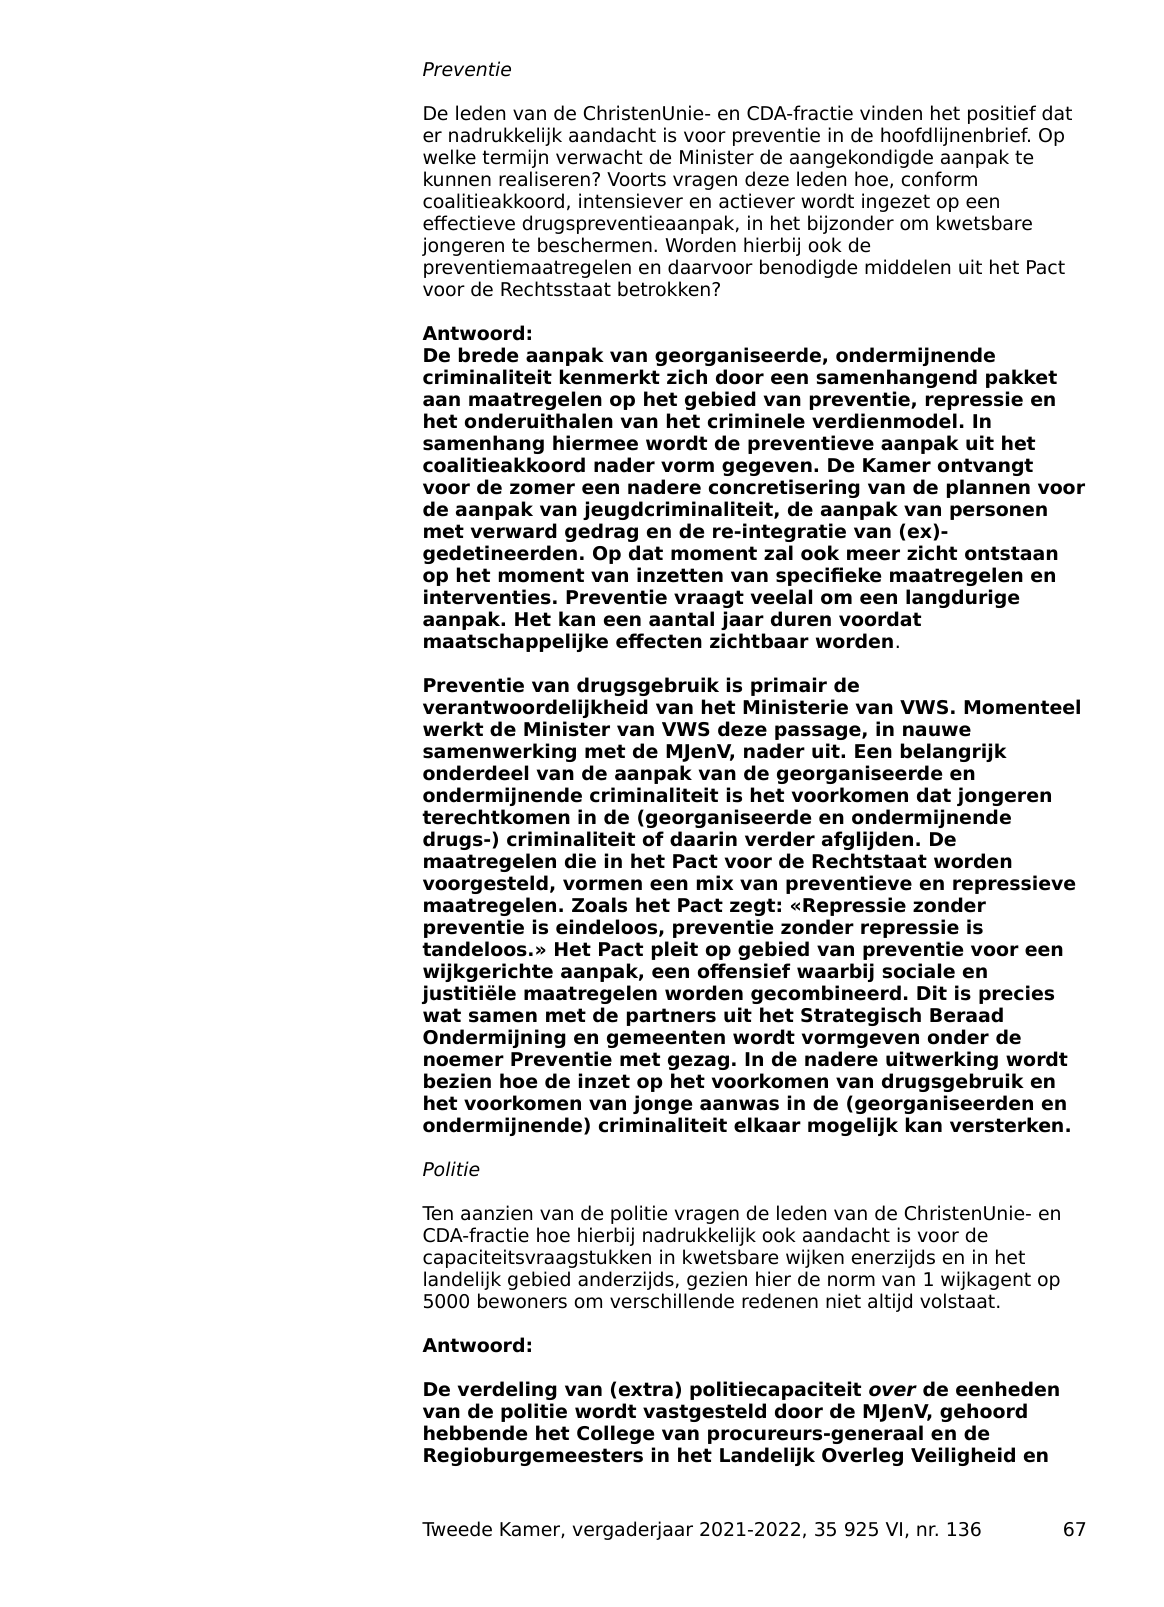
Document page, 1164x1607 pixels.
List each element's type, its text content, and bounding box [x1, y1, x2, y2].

text De verdeling van (extra) politiecapaciteit over de eenheden van de politie wordt vastgesteld door de MJenV, gehoord hebbende het College van procureurs-generaal en de Regioburgemeesters in het Landelijk Overleg Veiligheid en [422, 1379, 1087, 1467]
subtitle Antwoord: [422, 323, 1087, 345]
subtitle Politie [422, 1159, 1087, 1181]
text De brede aanpak van georganiseerde, ondermijnende criminaliteit kenmerkt zich door een samenhangend pakket aan maatregelen op het gebied van preventie, repressie en het onderuithalen van het criminele verdienmodel. In samenhang hiermee wordt de preventieve aanpak uit het coalitieakkoord nader vorm gegeven. De Kamer ontvangt voor de zomer een nadere concretisering van de plannen voor de aanpak van jeugdcriminaliteit, de aanpak van personen met verward gedrag en de re-integratie van (ex)-gedetineerden. Op dat moment zal ook meer zicht ontstaan op het moment van inzetten van specifieke maatregelen en interventies. Preventie vraagt veelal om een langdurige aanpak. Het kan een aantal jaar duren voordat maatschappelijke effecten zichtbaar worden. [422, 345, 1087, 653]
text De leden van de ChristenUnie- en CDA-fractie vinden het positief dat er nadrukkelijk aandacht is voor preventie in de hoofdlijnenbrief. Op welke termijn verwacht de Minister de aangekondigde aanpak te kunnen realiseren? Voorts vragen deze leden hoe, conform coalitieakkoord, intensiever en actiever wordt ingezet op een effectieve drugspreventieaanpak, in het bijzonder om kwetsbare jongeren te beschermen. Worden hierbij ook de preventiemaatregelen en daarvoor benodigde middelen uit het Pact voor de Rechtsstaat betrokken? [422, 103, 1087, 301]
text Preventie van drugsgebruik is primair de verantwoordelijkheid van het Ministerie van VWS. Momenteel werkt de Minister van VWS deze passage, in nauwe samenwerking met de MJenV, nader uit. Een belangrijk onderdeel van de aanpak van de georganiseerde en ondermijnende criminaliteit is het voorkomen dat jongeren terechtkomen in de (georganiseerde en ondermijnende drugs-) criminaliteit of daarin verder afglijden. De maatregelen die in het Pact voor de Rechtstaat worden voorgesteld, vormen een mix van preventieve en repressieve maatregelen. Zoals het Pact zegt: «Repressie zonder preventie is eindeloos, preventie zonder repressie is tandeloos.» Het Pact pleit op gebied van preventie voor een wijkgerichte aanpak, een offensief waarbij sociale en justitiële maatregelen worden gecombineerd. Dit is precies wat samen met de partners uit het Strategisch Beraad Ondermijning en gemeenten wordt vormgeven onder de noemer Preventie met gezag. In de nadere uitwerking wordt bezien hoe de inzet op het voorkomen van drugsgebruik en het voorkomen van jonge aanwas in de (georganiseerden en ondermijnende) criminaliteit elkaar mogelijk kan versterken. [422, 675, 1087, 1137]
subtitle Preventie [422, 59, 1087, 81]
text Ten aanzien van de politie vragen de leden van de ChristenUnie- en CDA-fractie hoe hierbij nadrukkelijk ook aandacht is voor de capaciteitsvraagstukken in kwetsbare wijken enerzijds en in het landelijk gebied anderzijds, gezien hier de norm van 1 wijkagent op 5000 bewoners om verschillende redenen niet altijd volstaat. [422, 1203, 1087, 1313]
subtitle Antwoord: [422, 1335, 1087, 1357]
